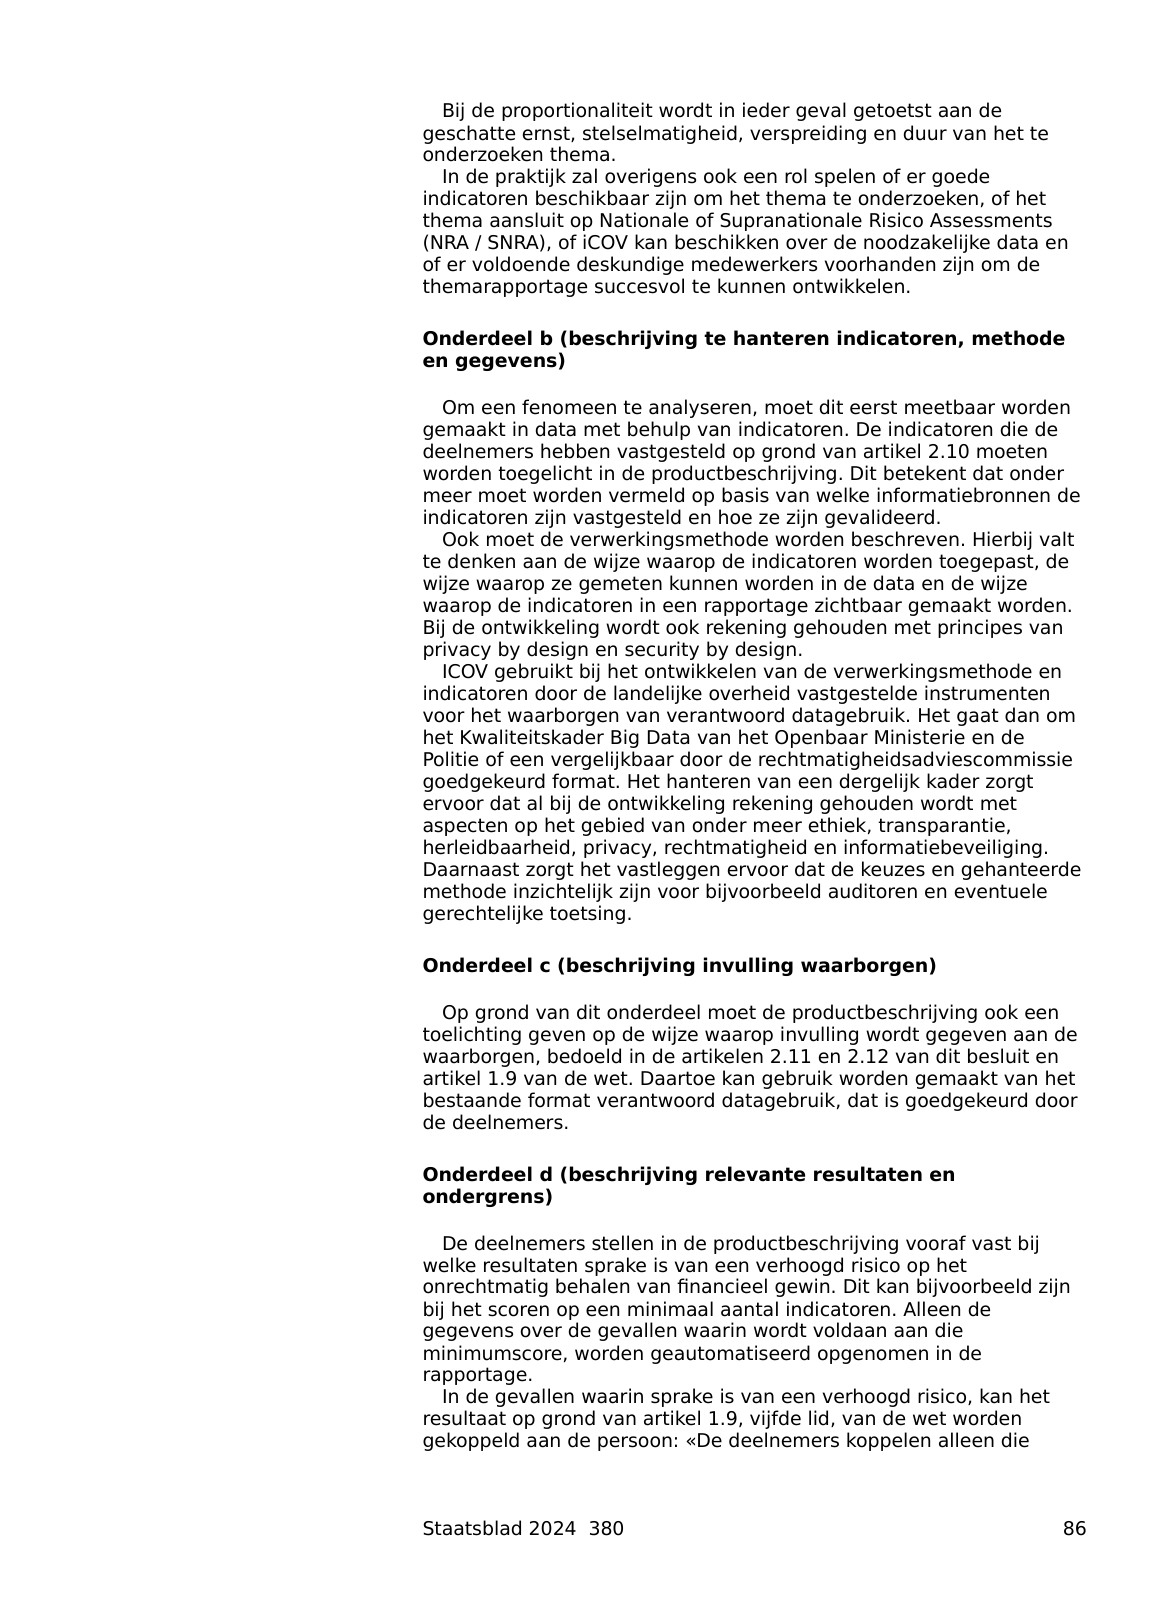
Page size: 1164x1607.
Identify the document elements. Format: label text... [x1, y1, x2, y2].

text De deelnemers stellen in de productbeschrijving vooraf vast bij welke resultaten sprake is van een verhoogd risico op het onrechtmatig behalen van financieel gewin. Dit kan bijvoorbeeld zijn bij het scoren op een minimaal aantal indicatoren. Alleen de gegevens over de gevallen waarin wordt voldaan aan die minimumscore, worden geautomatiseerd opgenomen in de rapportage. [422, 1232, 1087, 1386]
text Bij de proportionaliteit wordt in ieder geval getoetst aan de geschatte ernst, stelselmatigheid, verspreiding en duur van het te onderzoeken thema. [422, 100, 1087, 166]
text Ook moet de verwerkingsmethode worden beschreven. Hierbij valt te denken aan de wijze waarop de indicatoren worden toegepast, de wijze waarop ze gemeten kunnen worden in de data en de wijze waarop de indicatoren in een rapportage zichtbaar gemaakt worden. Bij de ontwikkeling wordt ook rekening gehouden met principes van privacy by design en security by design. [422, 529, 1087, 661]
text Om een fenomeen te analyseren, moet dit eerst meetbaar worden gemaakt in data met behulp van indicatoren. De indicatoren die de deelnemers hebben vastgesteld op grond van artikel 2.10 moeten worden toegelicht in de productbeschrijving. Dit betekent dat onder meer moet worden vermeld op basis van welke informatiebronnen de indicatoren zijn vastgesteld en hoe ze zijn gevalideerd. [422, 397, 1087, 529]
text ICOV gebruikt bij het ontwikkelen van de verwerkingsmethode en indicatoren door de landelijke overheid vastgestelde instrumenten voor het waarborgen van verantwoord datagebruik. Het gaat dan om het Kwaliteitskader Big Data van het Openbaar Ministerie en de Politie of een vergelijkbaar door de rechtmatigheidsadviescommissie goedgekeurd format. Het hanteren van een dergelijk kader zorgt ervoor dat al bij de ontwikkeling rekening gehouden wordt met aspecten op het gebied van onder meer ethiek, transparantie, herleidbaarheid, privacy, rechtmatigheid en informatiebeveiliging. Daarnaast zorgt het vastleggen ervoor dat de keuzes en gehanteerde methode inzichtelijk zijn voor bijvoorbeeld auditoren en eventuele gerechtelijke toetsing. [422, 661, 1087, 925]
subtitle Onderdeel b (beschrijving te hanteren indicatoren, methode en gegevens) [422, 328, 1087, 372]
text In de praktijk zal overigens ook een rol spelen of er goede indicatoren beschikbaar zijn om het thema te onderzoeken, of het thema aansluit op Nationale of Supranationale Risico Assessments (NRA / SNRA), of iCOV kan beschikken over de noodzakelijke data en of er voldoende deskundige medewerkers voorhanden zijn om de themarapportage succesvol te kunnen ontwikkelen. [422, 166, 1087, 298]
text Op grond van dit onderdeel moet de productbeschrijving ook een toelichting geven op de wijze waarop invulling wordt gegeven aan de waarborgen, bedoeld in de artikelen 2.11 en 2.12 van dit besluit en artikel 1.9 van de wet. Daartoe kan gebruik worden gemaakt van het bestaande format verantwoord datagebruik, dat is goedgekeurd door de deelnemers. [422, 1002, 1087, 1133]
subtitle Onderdeel c (beschrijving invulling waarborgen) [422, 955, 1087, 977]
text In de gevallen waarin sprake is van een verhoogd risico, kan het resultaat op grond van artikel 1.9, vijfde lid, van de wet worden gekoppeld aan de persoon: «De deelnemers koppelen alleen die [422, 1386, 1087, 1452]
subtitle Onderdeel d (beschrijving relevante resultaten en ondergrens) [422, 1163, 1087, 1207]
